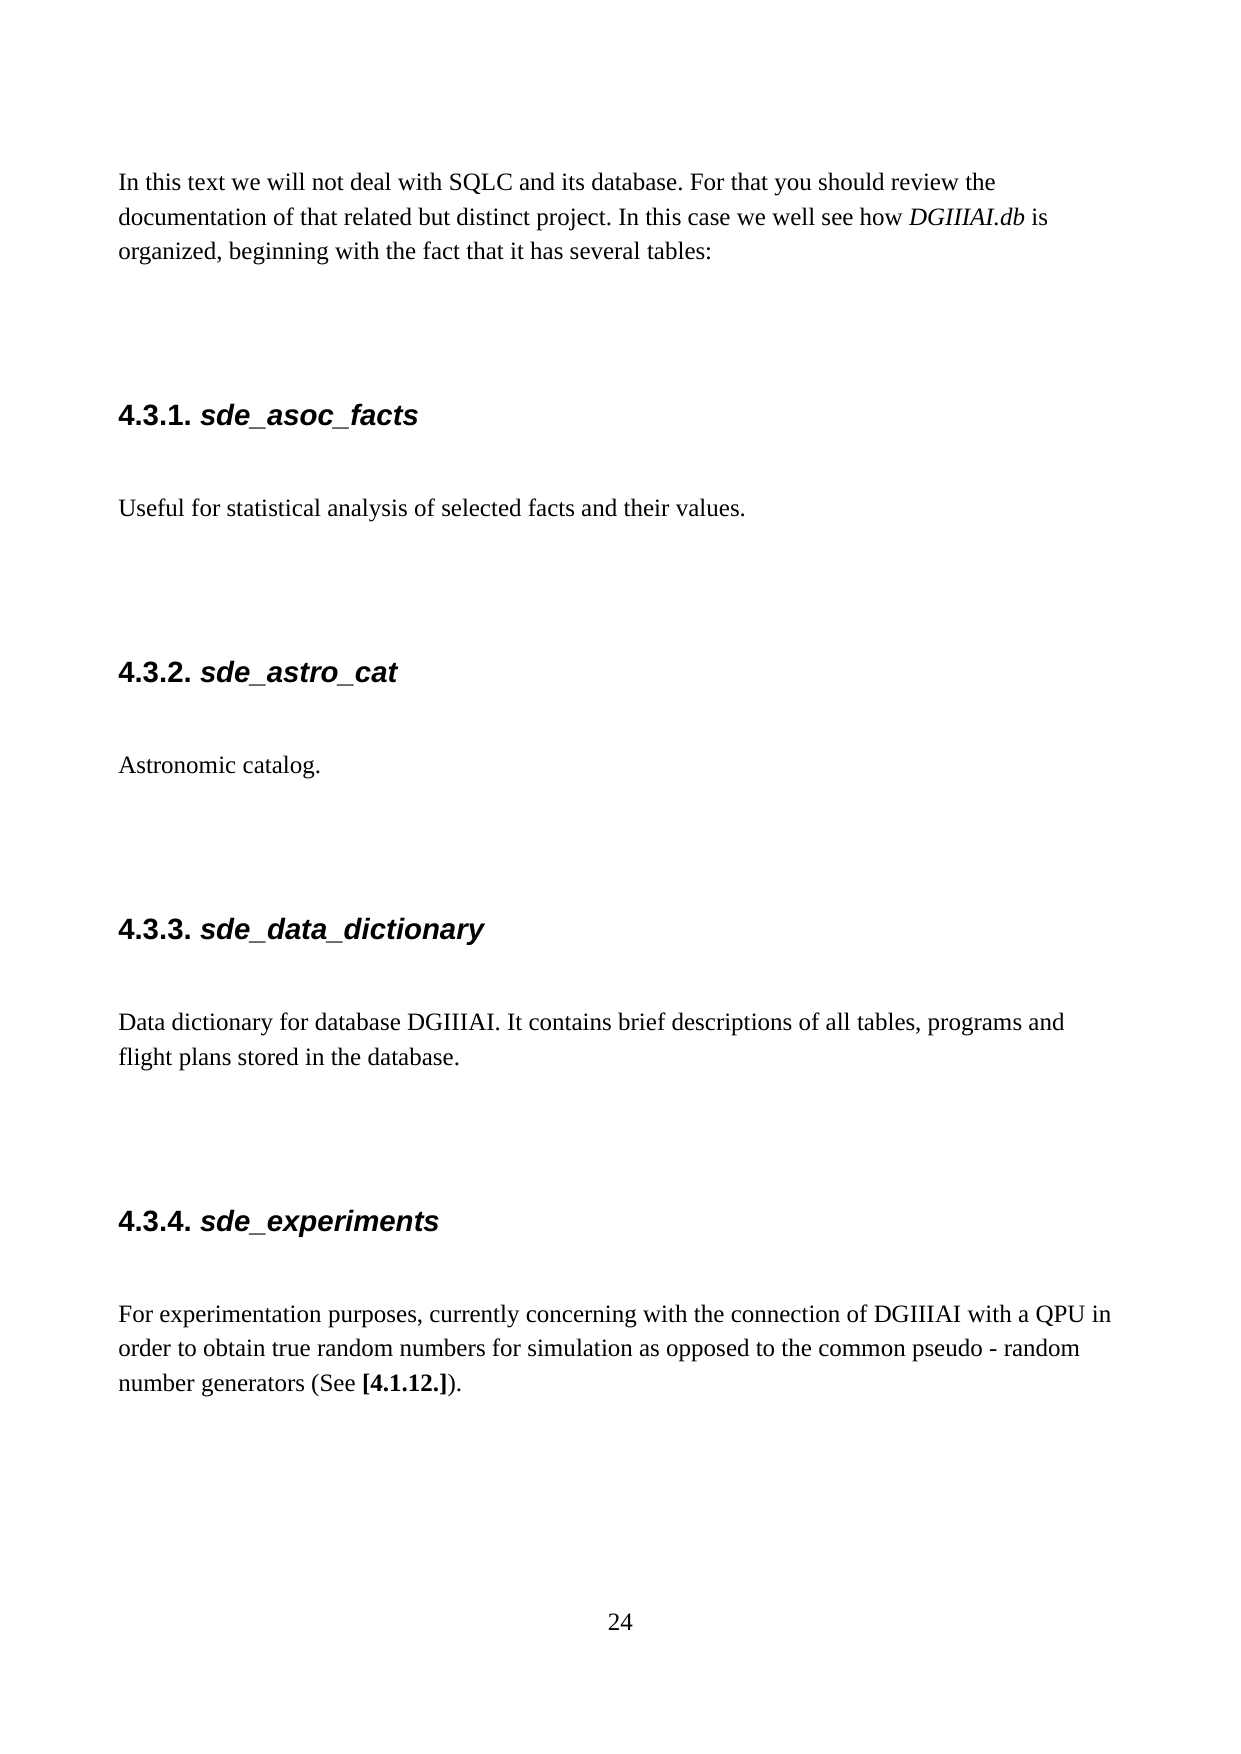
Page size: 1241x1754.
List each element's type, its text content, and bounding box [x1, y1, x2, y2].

text For experimentation purposes, currently concerning with the connection of DGIIIAI with a QPU in order to obtain true random numbers for simulation as opposed to the common pseudo - random number generators (See [4.1.12.]). [118, 1299, 1122, 1397]
subtitle 4.3.1. sde_asoc_facts [118, 398, 1122, 432]
text Data dictionary for database DGIIIAI. It contains brief descriptions of all tables, programs and flight plans stored in the database. [118, 1007, 1122, 1071]
subtitle 4.3.3. sde_data_dictionary [118, 912, 1122, 946]
text Useful for statistical analysis of selected facts and their values. [118, 493, 1122, 522]
subtitle 4.3.4. sde_experiments [118, 1204, 1122, 1237]
text Astronomic catalog. [118, 750, 1122, 779]
subtitle 4.3.2. sde_astro_cat [118, 655, 1122, 689]
text In this text we will not deal with SQLC and its database. For that you should review the documentation of that related but distinct project. In this case we well see how DGIIIAI.db is organized, beginning with the fact that it has several tables: [118, 167, 1122, 265]
